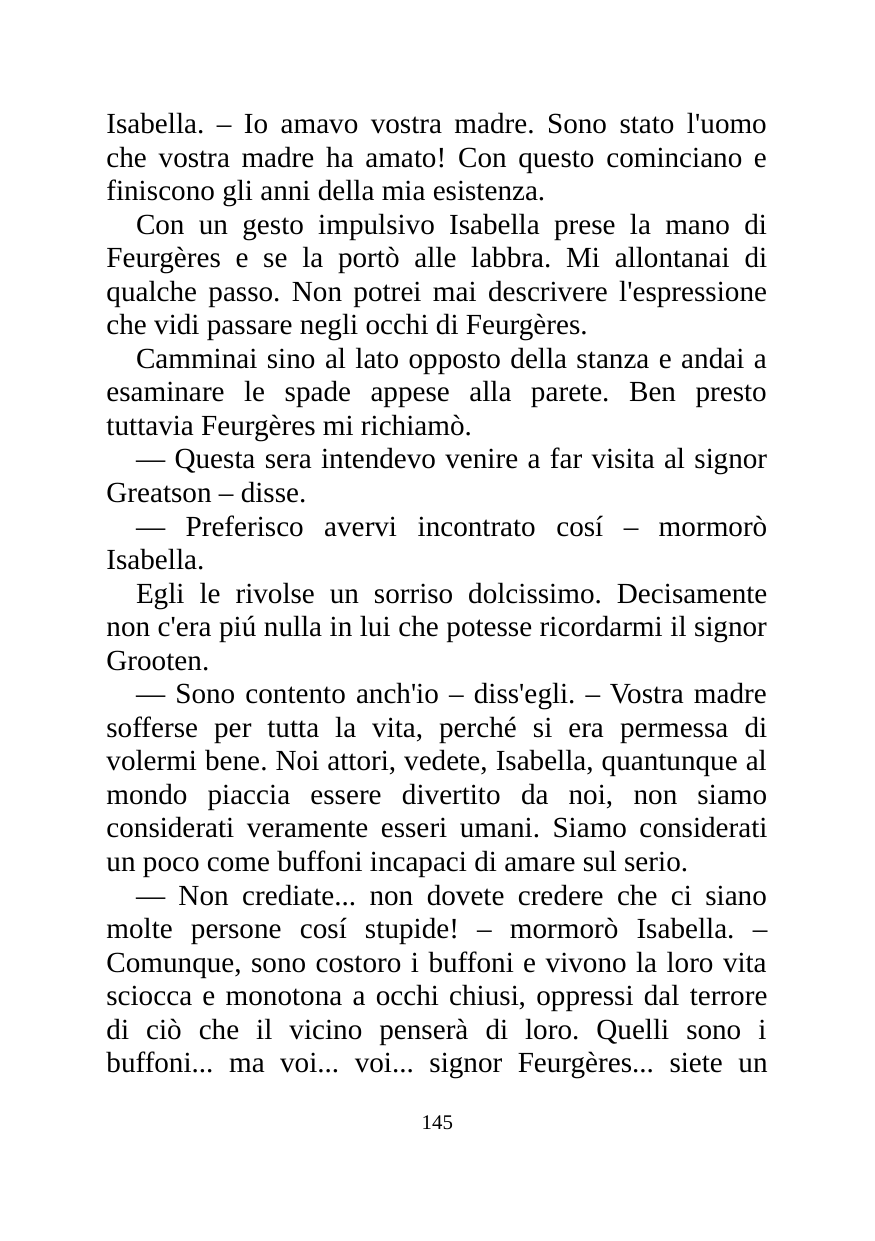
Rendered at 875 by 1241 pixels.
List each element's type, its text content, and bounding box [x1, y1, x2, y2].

text Con un gesto impulsivo Isabella prese la mano di Feurgères e se la portò alle labbra. Mi allontanai di qualche passo. Non potrei mai descrivere l'espressione che vidi passare negli occhi di Feurgères. [106, 207, 768, 341]
text — Questa sera intendevo venire a far visita al signor Greatson – disse. [106, 442, 768, 509]
text — Non crediate... non dovete credere che ci siano molte persone cosí stupide! – mormorò Isabella. – Comunque, sono costoro i buffoni e vivono la loro vita sciocca e monotona a occhi chiusi, oppressi dal terrore di ciò che il vicino penserà di loro. Quelli sono i buffoni... ma voi... voi... signor Feurgères... siete un [106, 878, 768, 1079]
text Isabella. – Io amavo vostra madre. Sono stato l'uomo che vostra madre ha amato! Con questo cominciano e finiscono gli anni della mia esistenza. [106, 106, 768, 207]
text — Sono contento anch'io – diss'egli. – Vostra madre sofferse per tutta la vita, perché si era permessa di volermi bene. Noi attori, vedete, Isabella, quantunque al mondo piaccia essere divertito da noi, non siamo considerati veramente esseri umani. Siamo considerati un poco come buffoni incapaci di amare sul serio. [106, 676, 768, 878]
text Egli le rivolse un sorriso dolcissimo. Decisamente non c'era piú nulla in lui che potesse ricordarmi il signor Grooten. [106, 576, 768, 676]
text — Preferisco avervi incontrato cosí – mormorò Isabella. [106, 509, 768, 576]
text Camminai sino al lato opposto della stanza e andai a esaminare le spade appese alla parete. Ben presto tuttavia Feurgères mi richiamò. [106, 341, 768, 442]
